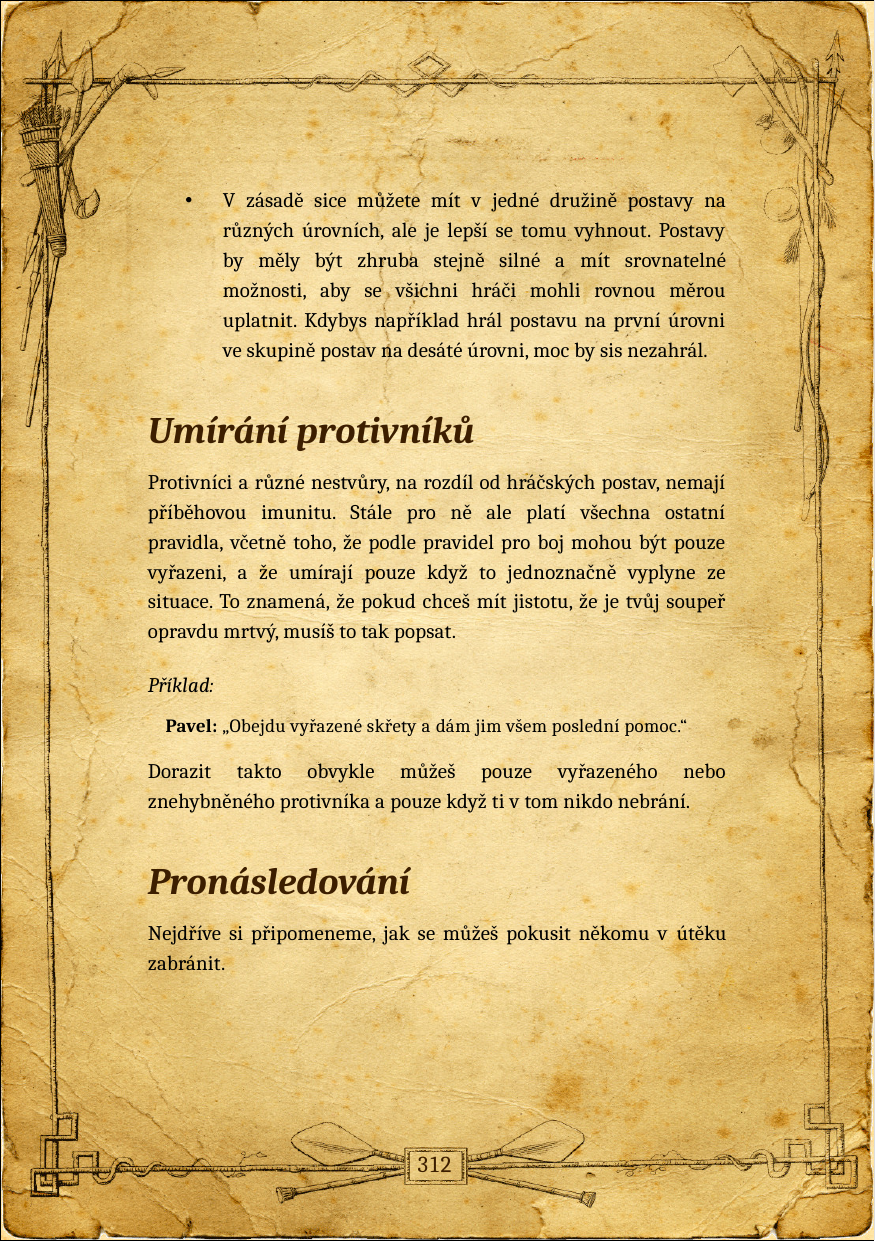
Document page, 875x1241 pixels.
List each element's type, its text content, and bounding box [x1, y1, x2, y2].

picture [1, 1, 874, 1240]
text Příklad: [148, 674, 726, 698]
subtitle Pronásledování [148, 861, 726, 904]
text Protivníci a⁠ různé nestvůry, na rozdíl od hráčských postav, nemají příběhovou imunitu. Stále pro ně ale platí všechna ostatní pravidla, včetně toho, že podle pravidel pro boj mohou být pouze vyřazeni, a⁠ že umírají pouze když to jednoznačně vyplyne ze situace. To znamená, že pokud chceš mít jistotu, že je tvůj soupeř opravdu mrtvý, musíš to tak popsat. [148, 471, 726, 644]
text Nejdříve si připomeneme, jak se můžeš pokusit někomu v⁠ útěku zabránit. [148, 922, 726, 976]
text Dorazit takto obvykle můžeš pouze vyřazeného nebo znehybněného protivníka a⁠ pouze když ti v⁠ tom nikdo nebrání. [148, 760, 726, 814]
subtitle Umírání protivníků [148, 410, 726, 453]
list V⁠ zásadě sice můžete mít v⁠ jedné družině postavy na různých úrovních, ale je lepší se tomu vyhnout. Postavy by měly být zhruba stejně silné a⁠ mít srovnatelné možnosti, aby se všichni hráči mohli rovnou měrou uplatnit. Kdybys například hrál postavu na první úrovni ve skupině postav na desáté úrovni, moc by sis nezahrál. [185, 189, 726, 362]
text Pavel: „Obejdu vyřazené skřety a⁠ dám jim všem poslední pomoc.“ [165, 715, 726, 737]
